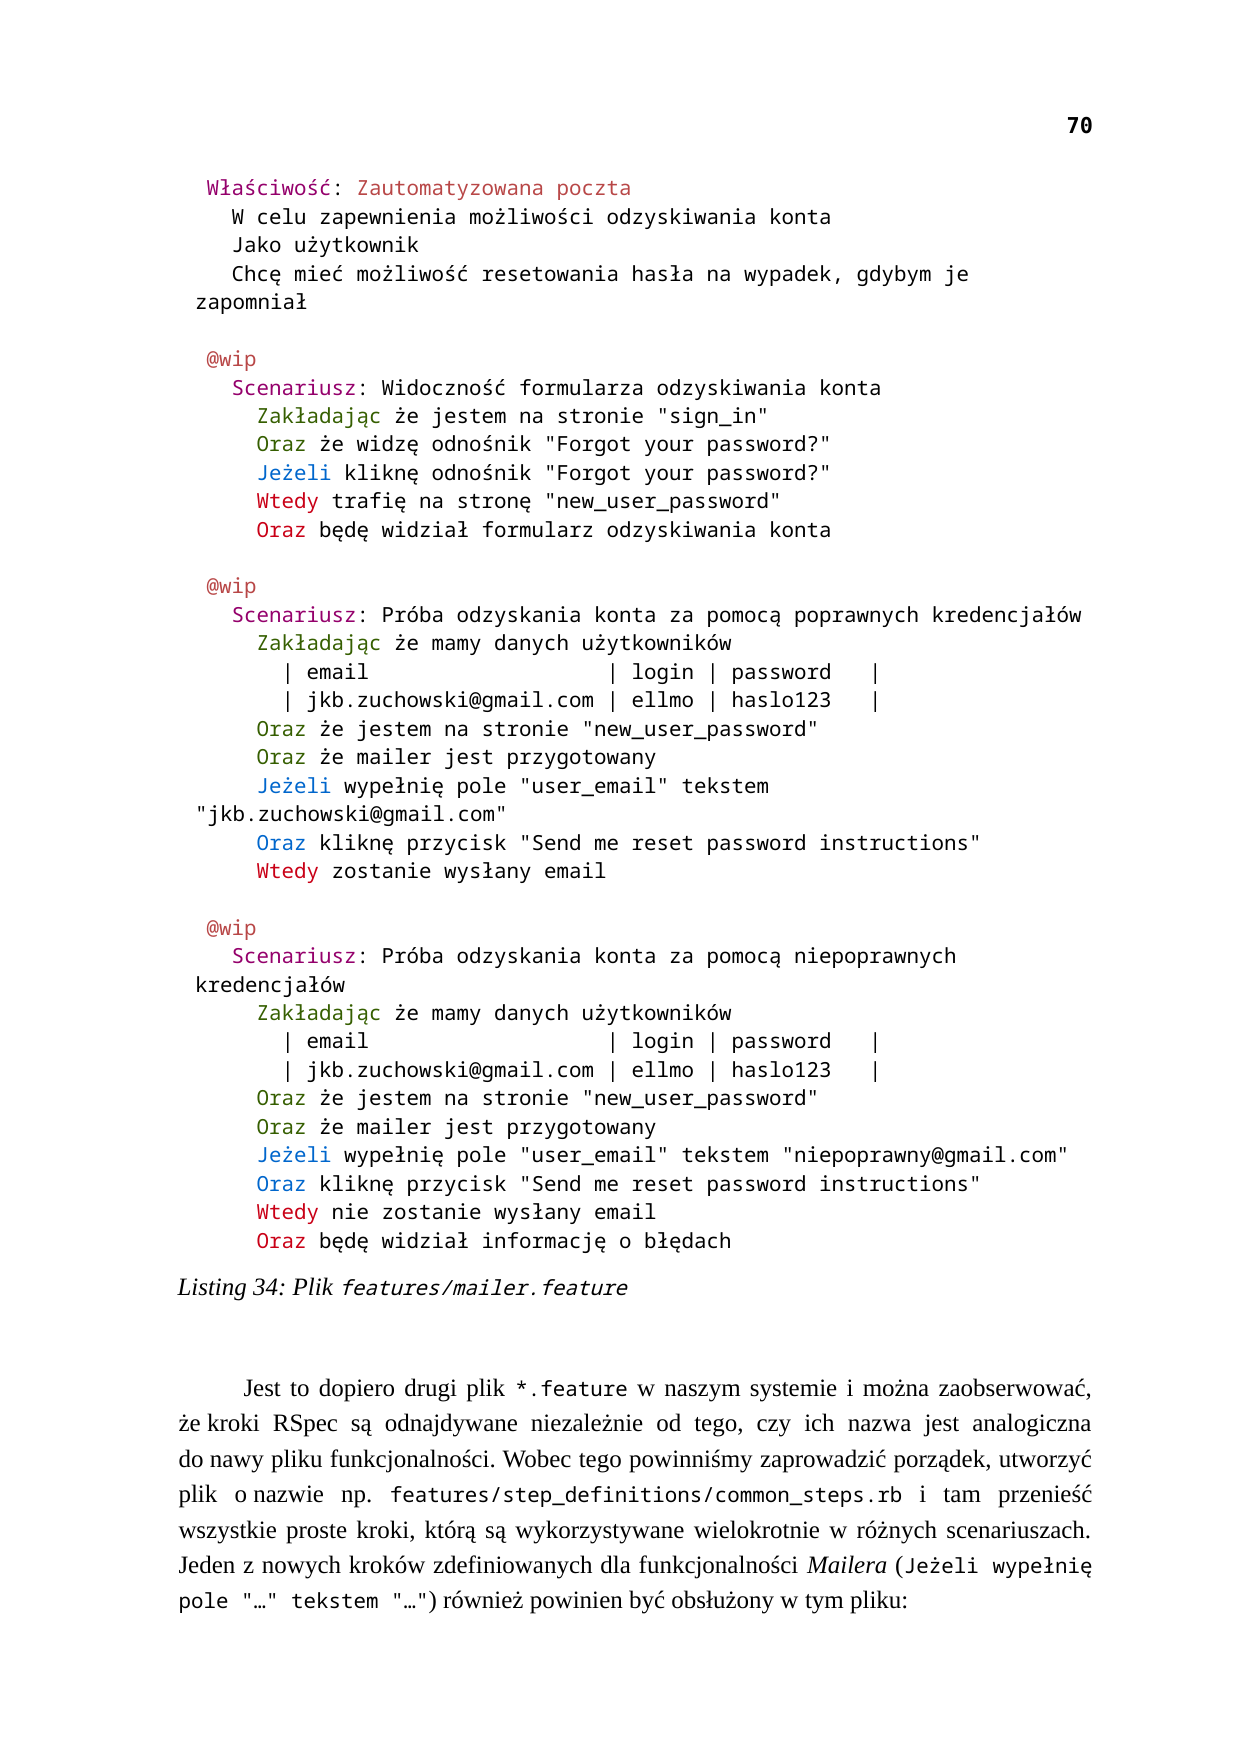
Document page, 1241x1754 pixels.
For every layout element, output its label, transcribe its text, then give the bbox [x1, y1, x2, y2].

list Listing 34: Plik features/mailer.feature [177, 1272, 1093, 1302]
text Jest to dopiero drugi plik *.feature w naszym systemie i można zaobserwować, że kroki RSpec są odnajdywane niezależnie od tego, czy ich nazwa jest analogiczna do nawy pliku funkcjonalności. Wobec tego powinniśmy zaprowadzić porządek, utworzyć plik o nazwie np. features/step_definitions/common_steps.rb i tam przenieść wszystkie proste kroki, którą są wykorzystywane wielokrotnie w różnych scenariuszach. Jeden z nowych kroków zdefiniowanych dla funkcjonalności Mailera (Jeżeli wypełnię pole "…" tekstem "…") również powinien być obsłużony w tym pliku: [178, 1368, 1093, 1616]
table_header Właściwość: Zautomatyzowana poczta W celu zapewnienia możliwości odzyskiwania konta Jako użytkownik Chcę mieć możliwość resetowania hasła na wypadek, gdybym je zapomniał @wip Scenariusz: Widoczność formularza odzyskiwania konta Zakładając że jestem na stronie "sign_in" Oraz że widzę odnośnik "Forgot your password?" Jeżeli kliknę odnośnik "Forgot your password?" Wtedy trafię na stronę "new_user_password" Oraz będę widział formularz odzyskiwania konta @wip Scenariusz: Próba odzyskania konta za pomocą poprawnych kredencjałów Zakładając że mamy danych użytkowników | email | login | password | | jkb.zuchowski@gmail.com | ellmo | haslo123 | Oraz że jestem na stronie "new_user_password" Oraz że mailer jest przygotowany Jeżeli wypełnię pole "user_email" tekstem "jkb.zuchowski@gmail.com" Oraz kliknę przycisk "Send me reset password instructions" Wtedy zostanie wysłany email @wip Scenariusz: Próba odzyskania konta za pomocą niepoprawnych kredencjałów Zakładając że mamy danych użytkowników | email | login | password | | jkb.zuchowski@gmail.com | ellmo | haslo123 | Oraz że jestem na stronie "new_user_password" Oraz że mailer jest przygotowany Jeżeli wypełnię pole "user_email" tekstem "niepoprawny@gmail.com" Oraz kliknę przycisk "Send me reset password instructions" Wtedy nie zostanie wysłany email Oraz będę widział informację o błędach [177, 168, 1093, 1260]
